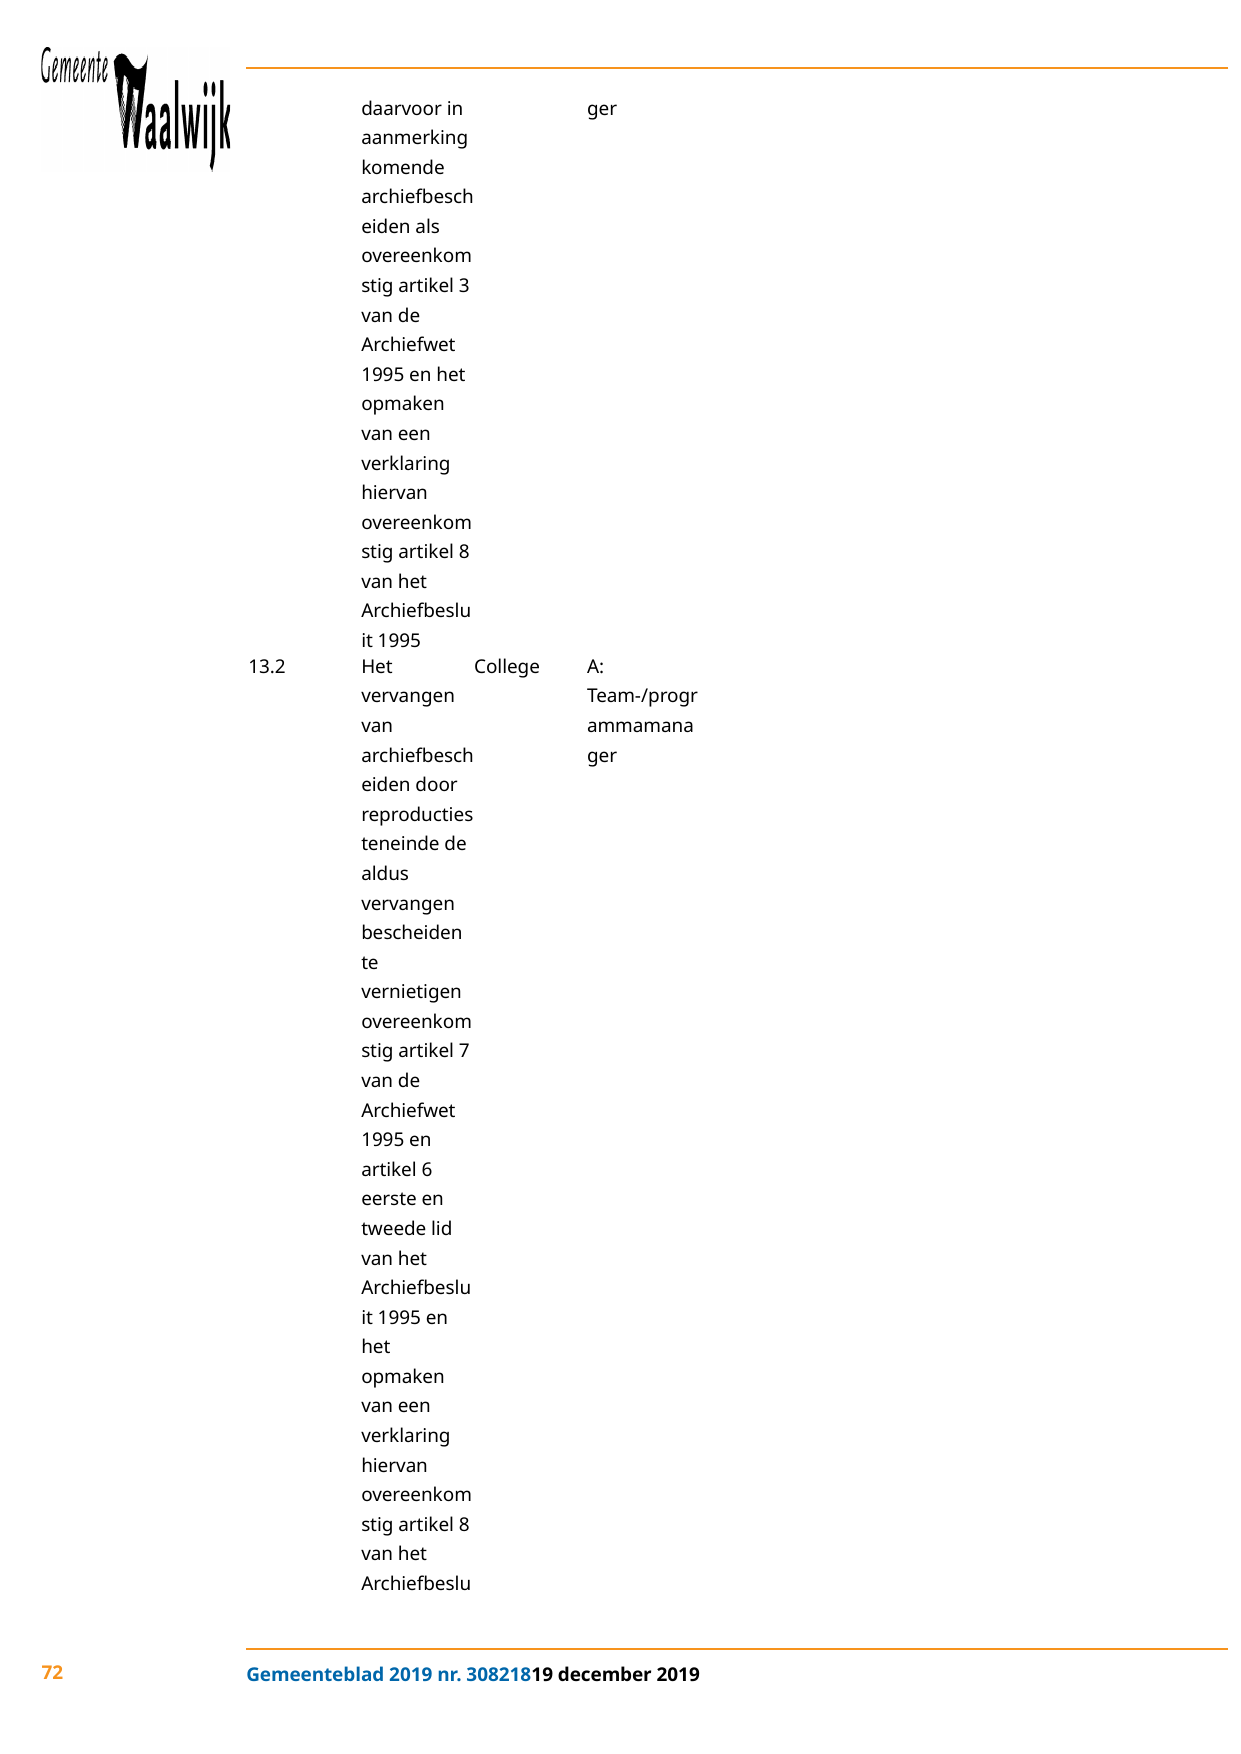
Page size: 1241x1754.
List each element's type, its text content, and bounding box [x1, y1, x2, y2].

table_cell A: Team-/programmamanager [587, 653, 700, 1596]
table_cell [700, 95, 813, 653]
table_cell [248, 95, 361, 653]
table_cell [813, 653, 926, 1596]
table_cell [813, 95, 926, 653]
picture [41, 47, 231, 172]
table_cell College [474, 653, 587, 1596]
table_cell 13.2 [248, 653, 361, 1596]
table_cell Het vervangen van archiefbescheiden door reproducties teneinde de aldus vervangen bescheiden te vernietigen overeenkomstig artikel 7 van de Archiefwet 1995 en artikel 6 eerste en tweede lid van het Archiefbesluit 1995 en het opmaken van een verklaring hiervan overeenkomstig artikel 8 van het Archiefbeslu [361, 653, 474, 1596]
table_cell ger [587, 95, 700, 653]
table_cell [474, 95, 587, 653]
table_cell [700, 653, 813, 1596]
table_cell daarvoor in aanmerking komende archiefbescheiden als overeenkomstig artikel 3 van de Archiefwet 1995 en het opmaken van een verklaring hiervan overeenkomstig artikel 8 van het Archiefbesluit 1995 [361, 95, 474, 653]
